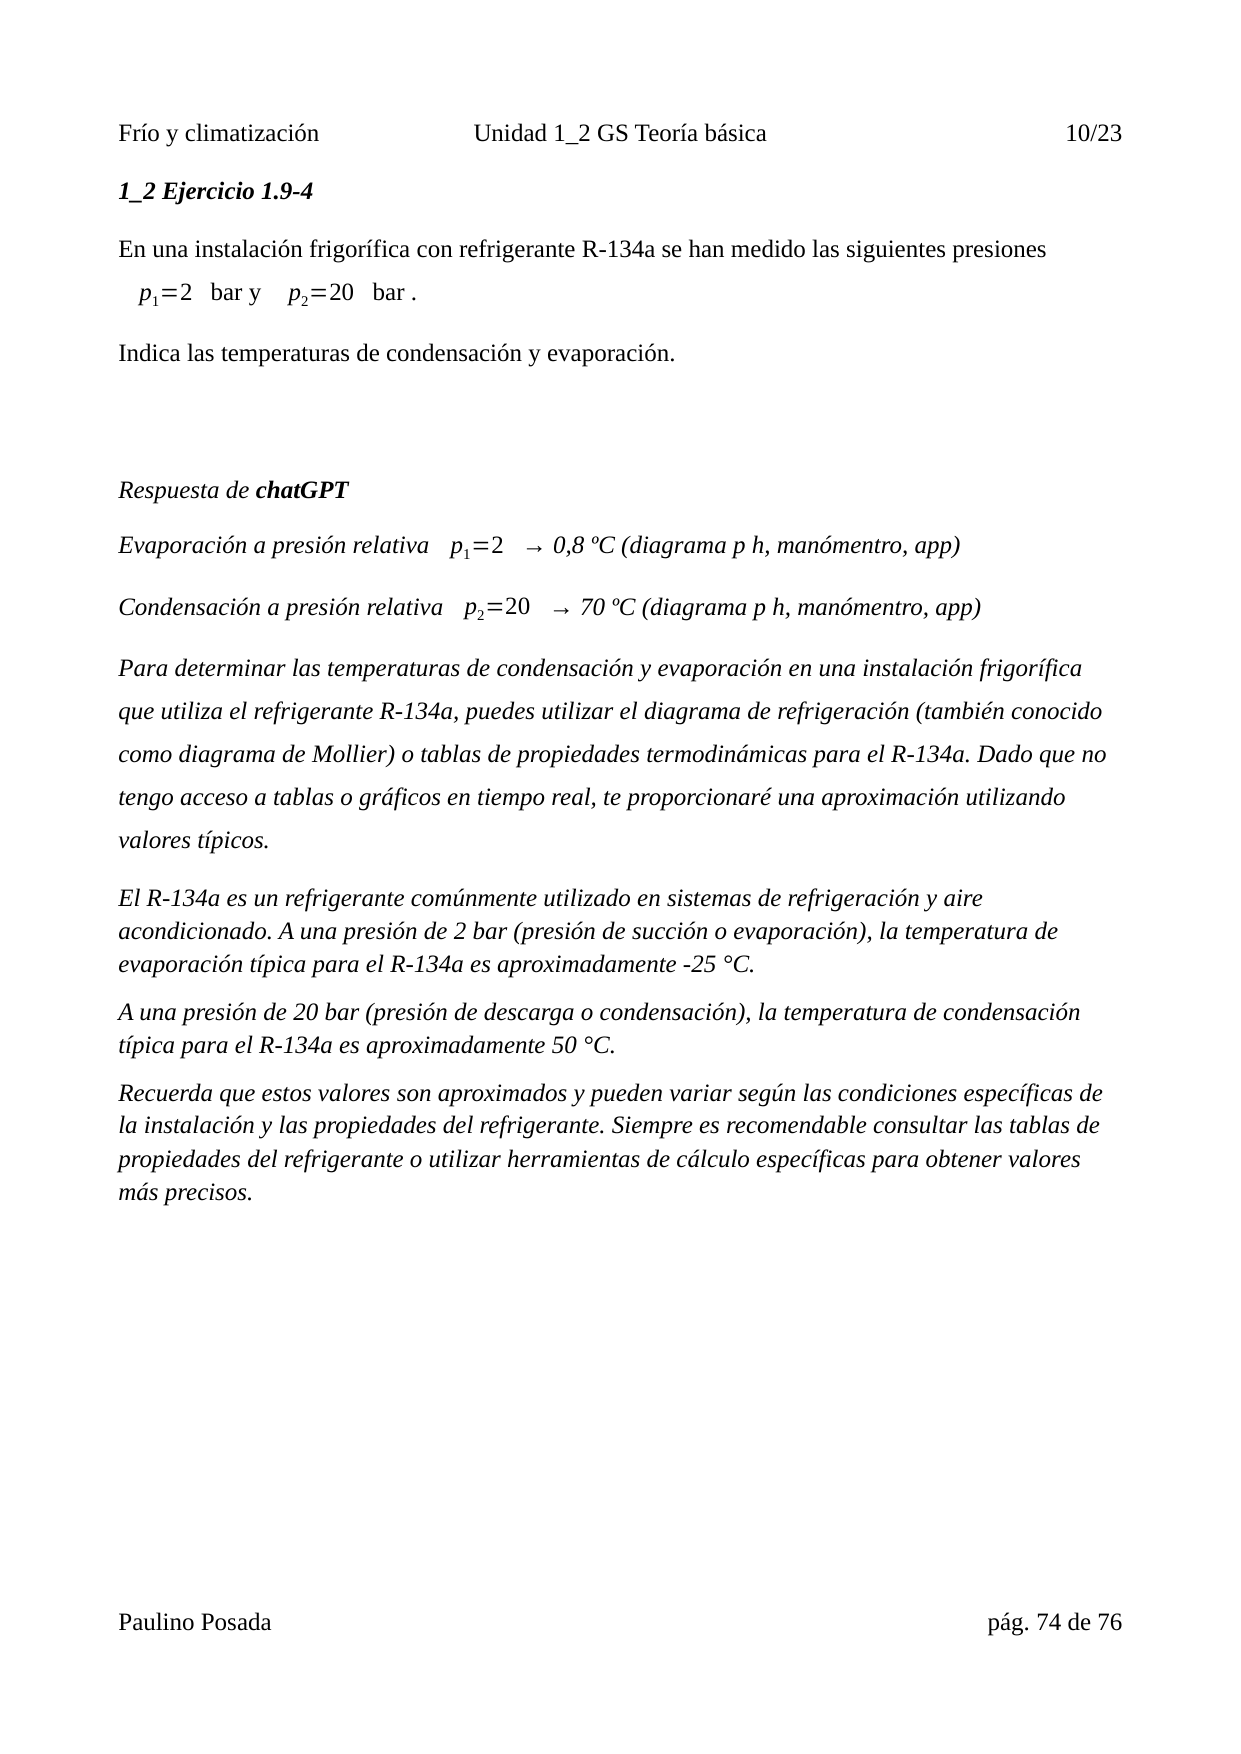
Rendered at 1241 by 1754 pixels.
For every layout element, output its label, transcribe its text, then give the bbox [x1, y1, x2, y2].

text Evaporación a presión relativa→ 0,8 ºC (diagrama p h, manómentro, app) [118, 530, 1122, 563]
text 1_2 Ejercicio 1.9-4 [118, 176, 1122, 205]
text Recuerda que estos valores son aproximados y pueden variar según las condiciones específicas de la instalación y las propiedades del refrigerante. Siempre es recomendable consultar las tablas de propiedades del refrigerante o utilizar herramientas de cálculo específicas para obtener valores más precisos. [118, 1078, 1122, 1205]
text Indica las temperaturas de condensación y evaporación. [118, 338, 1122, 367]
text Condensación a presión relativa→ 70 ºC (diagrama p h, manómentro, app) [118, 592, 1122, 624]
text En una instalación frigorífica con refrigerante R-134a se han medido las siguientes presiones bar y bar . [118, 234, 1122, 309]
text El R-134a es un refrigerante comúnmente utilizado en sistemas de refrigeración y aire acondicionado. A una presión de 2 bar (presión de succión o evaporación), la temperatura de evaporación típica para el R-134a es aproximadamente -25 °C. [118, 883, 1122, 978]
text A una presión de 20 bar (presión de descarga o condensación), la temperatura de condensación típica para el R-134a es aproximadamente 50 °C. [118, 997, 1122, 1059]
text Respuesta de chatGPT [118, 475, 1122, 503]
text Para determinar las temperaturas de condensación y evaporación en una instalación frigorífica que utiliza el refrigerante R-134a, puedes utilizar el diagrama de refrigeración (también conocido como diagrama de Mollier) o tablas de propiedades termodinámicas para el R-134a. Dado que no tengo acceso a tablas o gráficos en tiempo real, te proporcionaré una aproximación utilizando valores típicos. [118, 653, 1122, 854]
